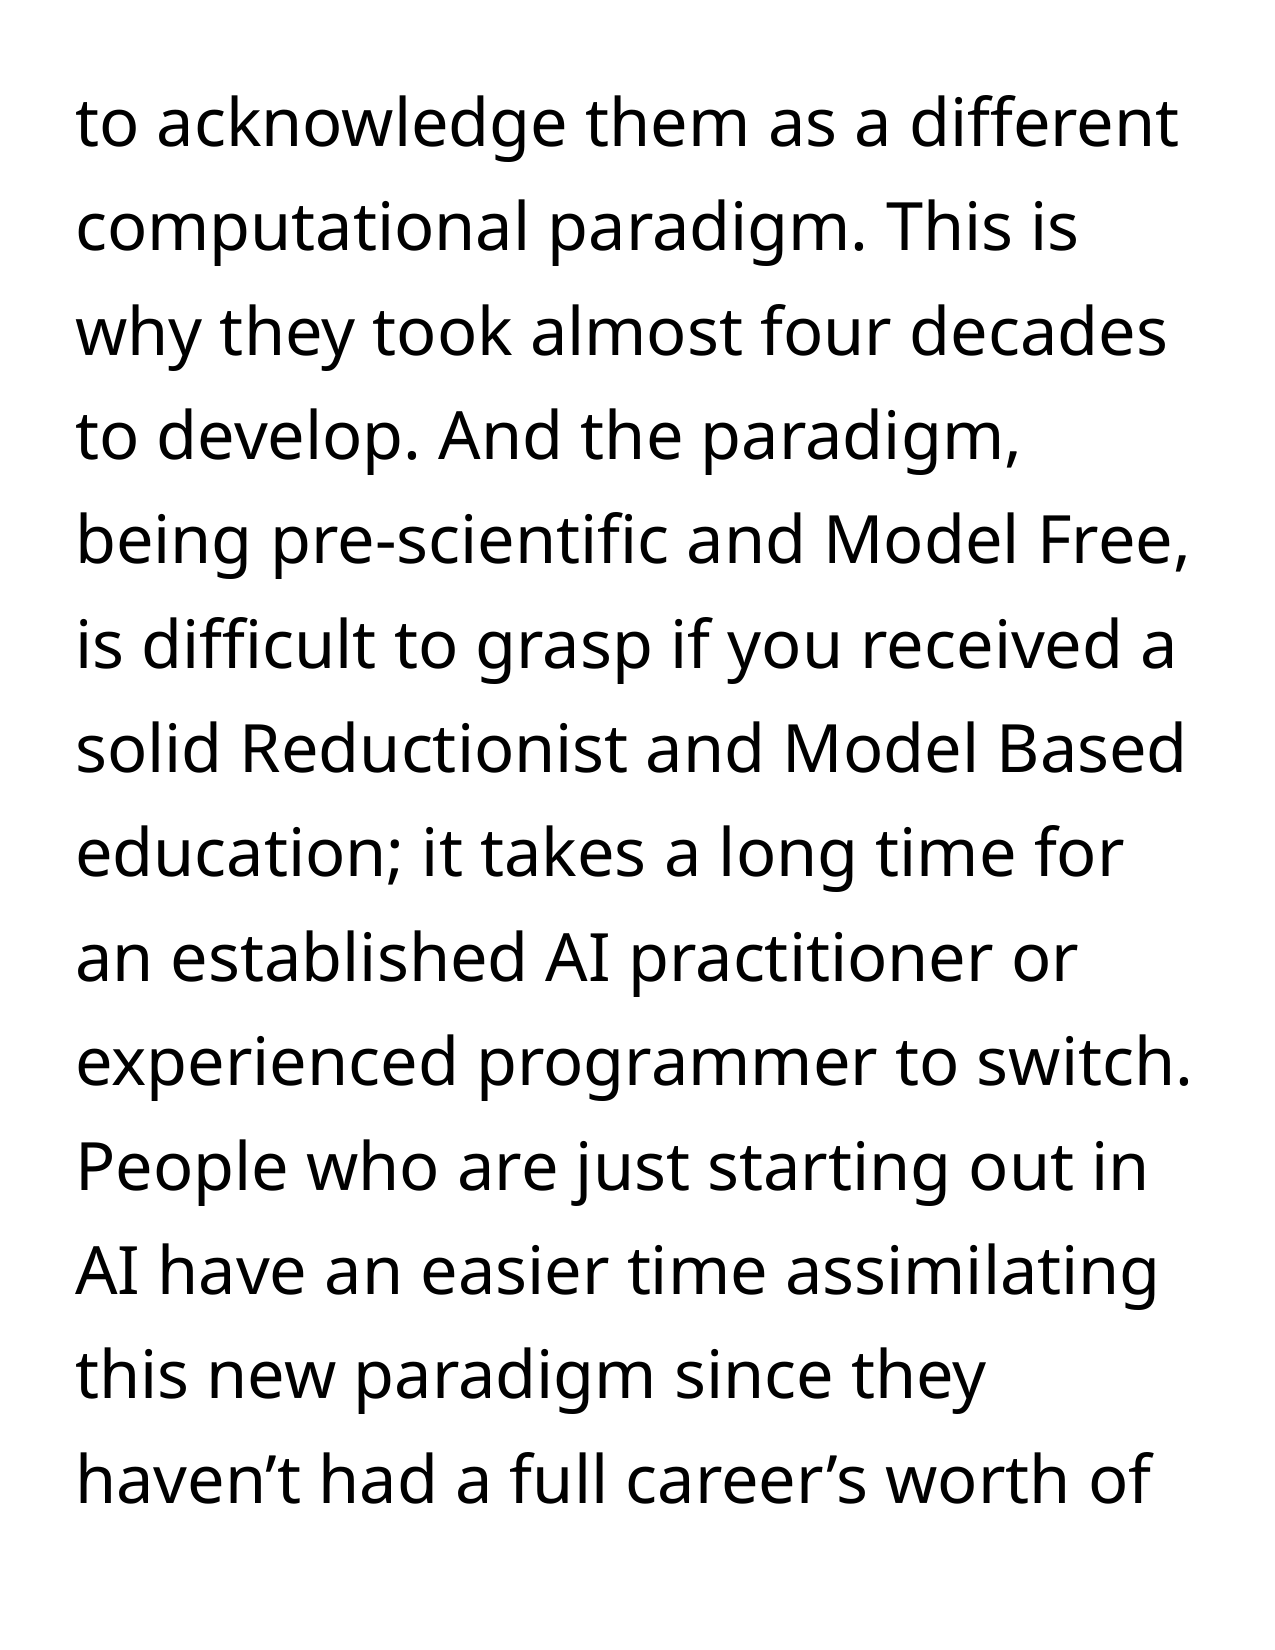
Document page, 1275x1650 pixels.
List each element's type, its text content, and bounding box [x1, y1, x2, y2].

text to acknowledge them as a different computational paradigm. This is why they took almost four decades to develop. And the paradigm, being pre-scientific and Model Free, is difficult to grasp if you received a solid Reductionist and Model Based education; it takes a long time for an established AI practitioner or experienced programmer to switch. People who are just starting out in AI have an easier time assimilating this new paradigm since they haven’t had a full career’s worth of [75, 75, 1200, 1523]
